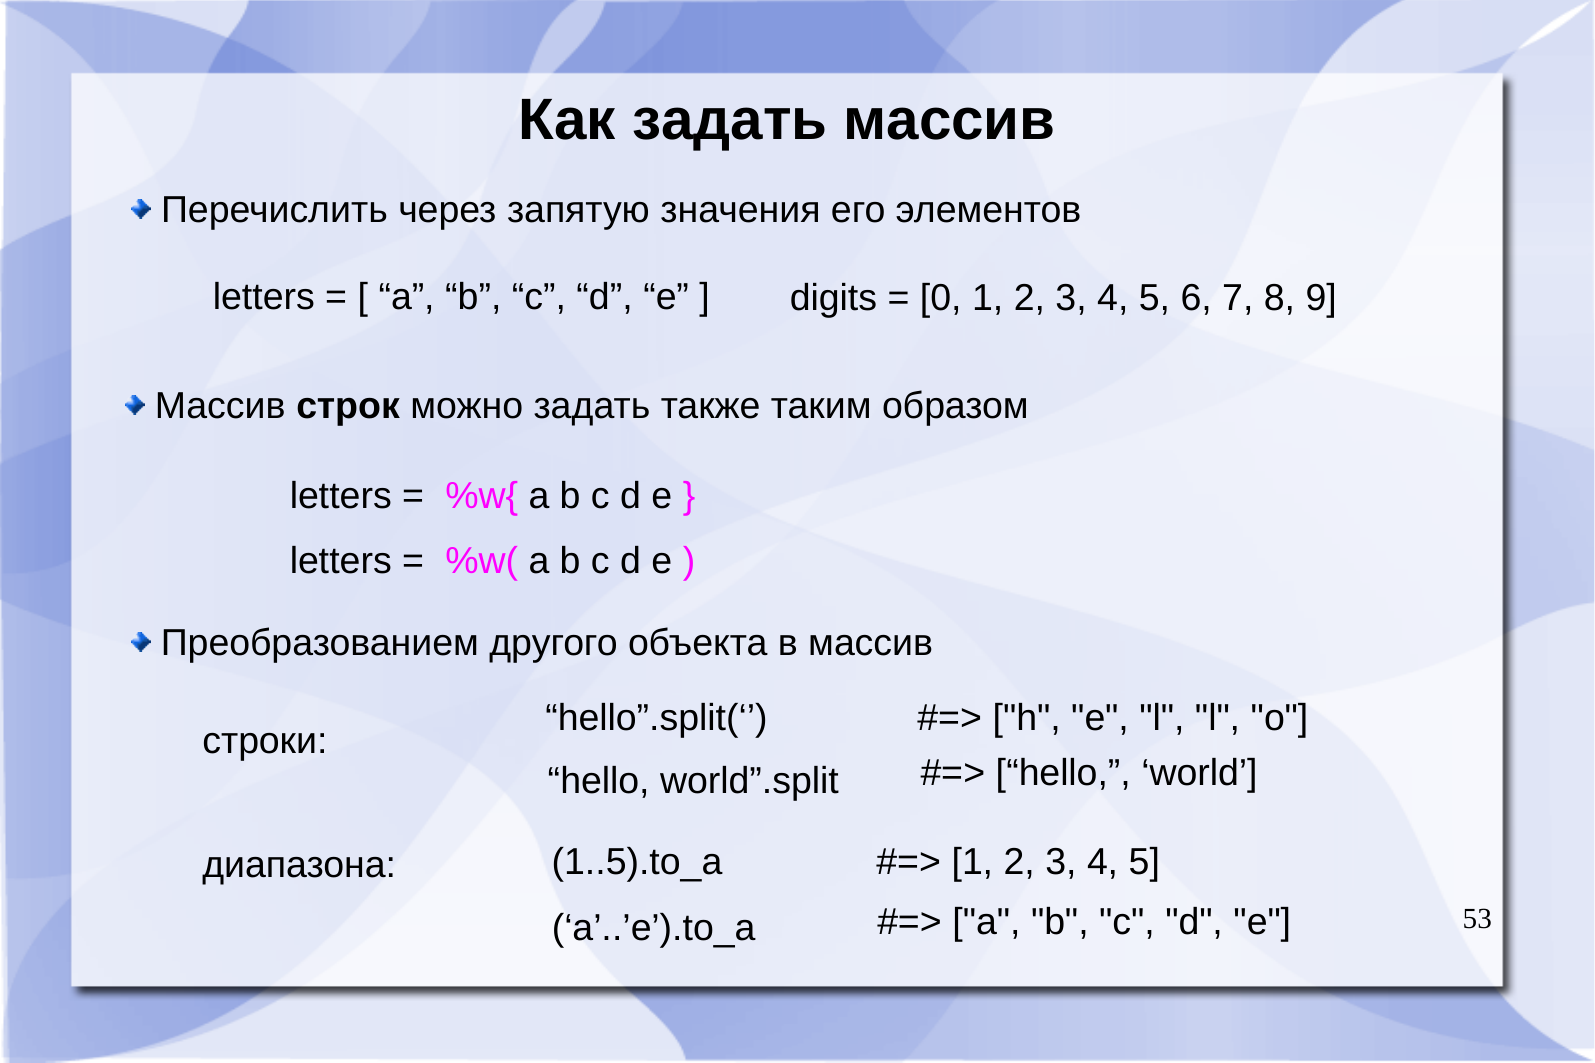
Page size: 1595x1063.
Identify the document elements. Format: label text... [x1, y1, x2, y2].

text_box строки: [187, 712, 343, 770]
text_box (‘a’..’e’).to_a [537, 899, 771, 957]
text_box #=> ["a", "b", "c", "d", "e"] [862, 893, 1318, 951]
text_box #=> ["h", "e", "l", "l", "o"] [902, 688, 1324, 746]
text_box “hello”.split(‘’) [530, 688, 783, 746]
title Как задать массив [75, 75, 1501, 164]
text_box letters = %w{ a b c d e } [264, 466, 711, 524]
text_box диапазона: [187, 836, 412, 894]
text_box #=> [1, 2, 3, 4, 5] [861, 832, 1176, 890]
text_box #=> [“hello,”, ‘world’] [905, 744, 1273, 801]
text_box Массив строк можно задать также таким образом [110, 377, 1044, 434]
picture [0, 0, 1595, 1063]
text_box digits = [0, 1, 2, 3, 4, 5, 6, 7, 8, 9] [775, 269, 1371, 326]
text_box letters = %w( a b c d e ) [264, 531, 711, 589]
text_box letters = [ “a”, “b”, “c”, “d”, “e” ] [198, 267, 726, 325]
text_box Перечислить через запятую значения его элементов [117, 180, 1408, 238]
text_box (1..5).to_a [536, 832, 738, 890]
text_box Преобразованием другого объекта в массив [116, 613, 949, 671]
text_box “hello, world”.split [533, 751, 854, 809]
